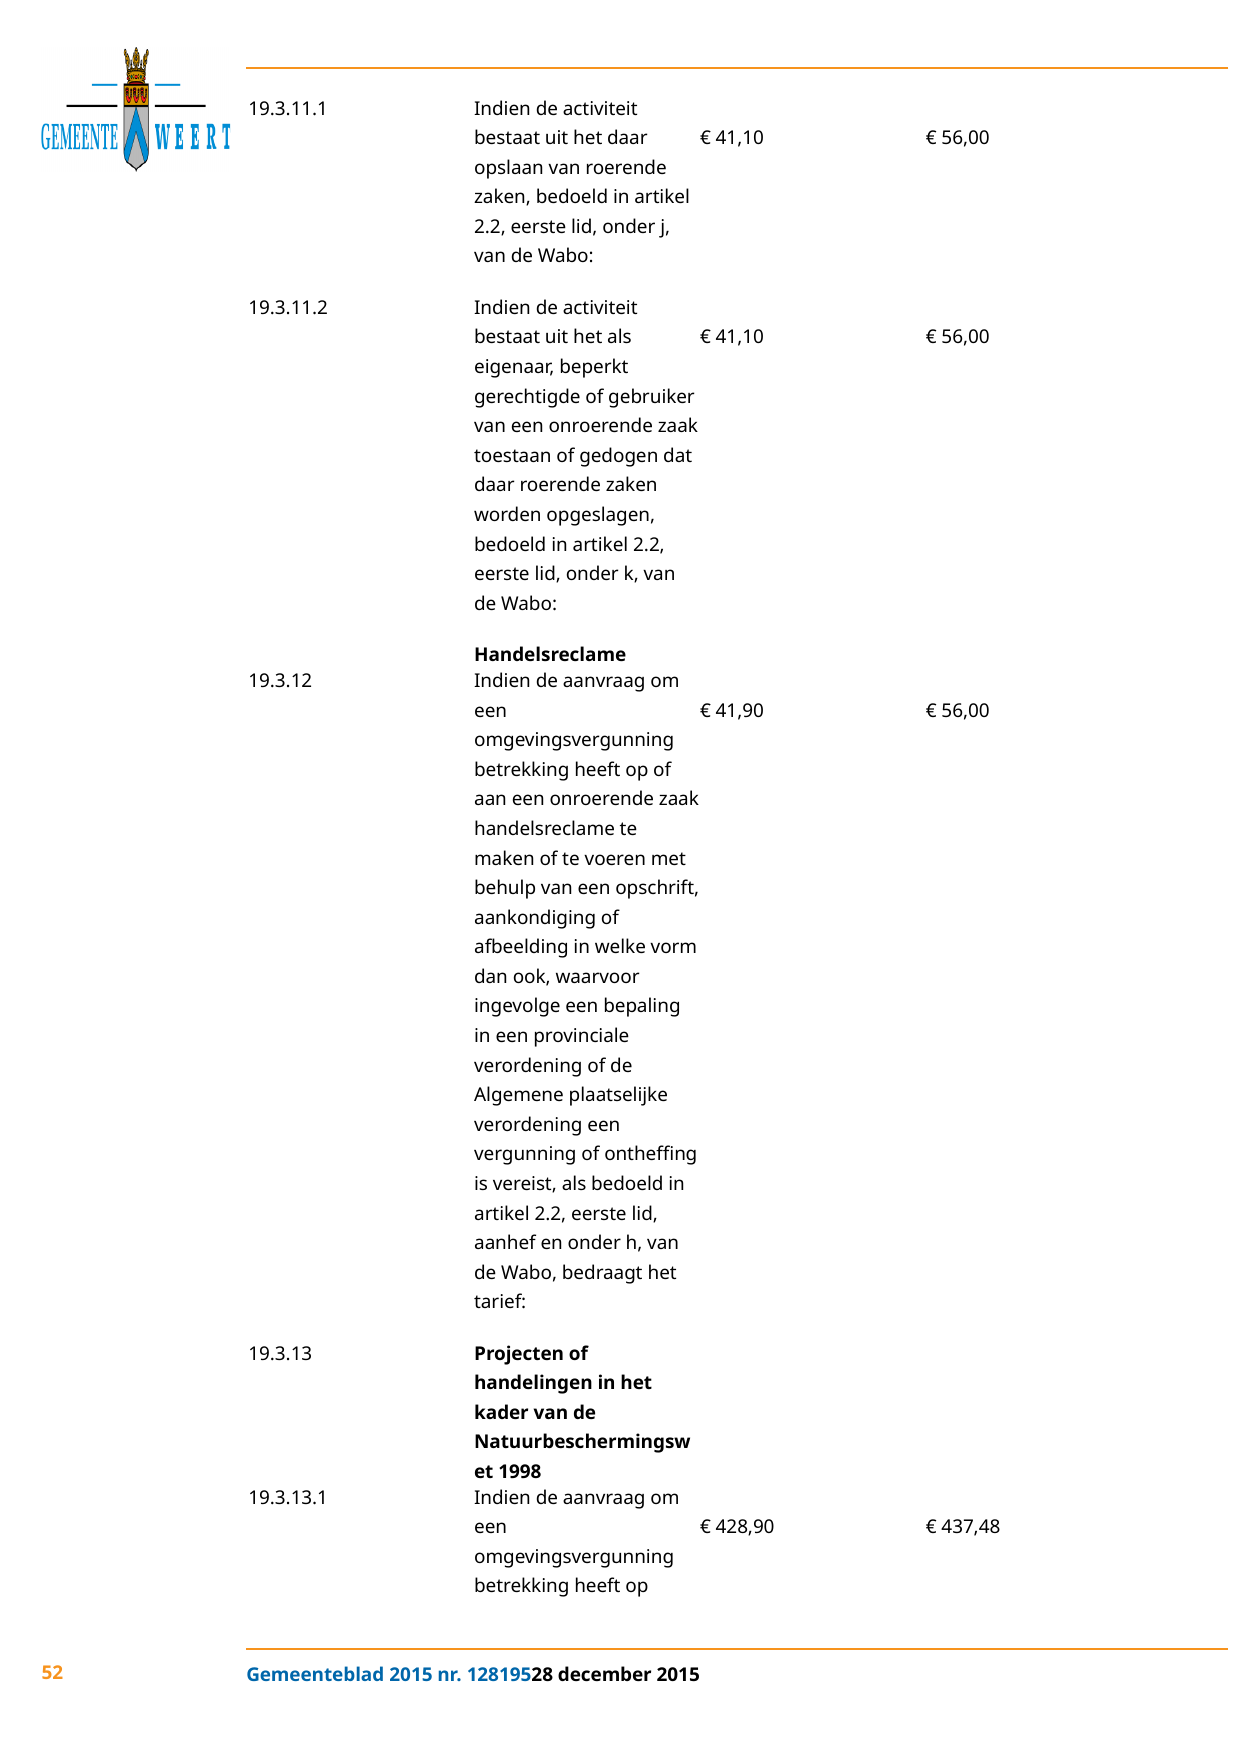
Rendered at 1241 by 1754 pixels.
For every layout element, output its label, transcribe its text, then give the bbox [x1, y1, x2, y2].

table_cell € 41,90 [700, 667, 926, 1314]
table_cell € 428,90 [700, 1484, 926, 1598]
table_cell [926, 269, 1152, 294]
table_cell € 56,00 [926, 667, 1152, 1314]
table_cell [474, 1314, 700, 1340]
table_cell [926, 1314, 1152, 1340]
table_cell [700, 1314, 926, 1340]
table_cell [700, 641, 926, 667]
table_cell [700, 1340, 926, 1484]
table_cell [248, 641, 474, 667]
table_cell [474, 616, 700, 641]
table_cell [926, 1340, 1152, 1484]
table_cell 19.3.12 [248, 667, 474, 1314]
table_cell Indien de activiteit bestaat uit het als eigenaar, beperkt gerechtigde of gebruiker van een onroerende zaak toestaan of gedogen dat daar roerende zaken worden opgeslagen, bedoeld in artikel 2.2, eerste lid, onder k, van de Wabo: [474, 294, 700, 616]
table_cell Indien de aanvraag om een omgevingsvergunning betrekking heeft op of aan een onroerende zaak handelsreclame te maken of te voeren met behulp van een opschrift, aankondiging of afbeelding in welke vorm dan ook, waarvoor ingevolge een bepaling in een provinciale verordening of de Algemene plaatselijke verordening een vergunning of ontheffing is vereist, als bedoeld in artikel 2.2, eerste lid, aanhef en onder h, van de Wabo, bedraagt het tarief: [474, 667, 700, 1314]
table_cell Indien de aanvraag om een omgevingsvergunning betrekking heeft op [474, 1484, 700, 1598]
table_cell [926, 641, 1152, 667]
table_cell [248, 1314, 474, 1340]
table_cell 19.3.11.1 [248, 95, 474, 268]
table_cell € 41,10 [700, 95, 926, 268]
picture [41, 47, 231, 172]
table_cell [474, 269, 700, 294]
table_cell Indien de activiteit bestaat uit het daar opslaan van roerende zaken, bedoeld in artikel 2.2, eerste lid, onder j, van de Wabo: [474, 95, 700, 268]
table_cell € 41,10 [700, 294, 926, 616]
table_cell [248, 269, 474, 294]
table_cell [700, 269, 926, 294]
table_cell Projecten of handelingen in het kader van de Natuurbeschermingswet 1998 [474, 1340, 700, 1484]
table_cell € 56,00 [926, 294, 1152, 616]
table_cell [248, 616, 474, 641]
table_cell 19.3.11.2 [248, 294, 474, 616]
table_cell [926, 616, 1152, 641]
table_cell 19.3.13 [248, 1340, 474, 1484]
table_cell € 56,00 [926, 95, 1152, 268]
table_cell Handelsreclame [474, 641, 700, 667]
table_cell € 437,48 [926, 1484, 1152, 1598]
table_cell [700, 616, 926, 641]
table_cell 19.3.13.1 [248, 1484, 474, 1598]
